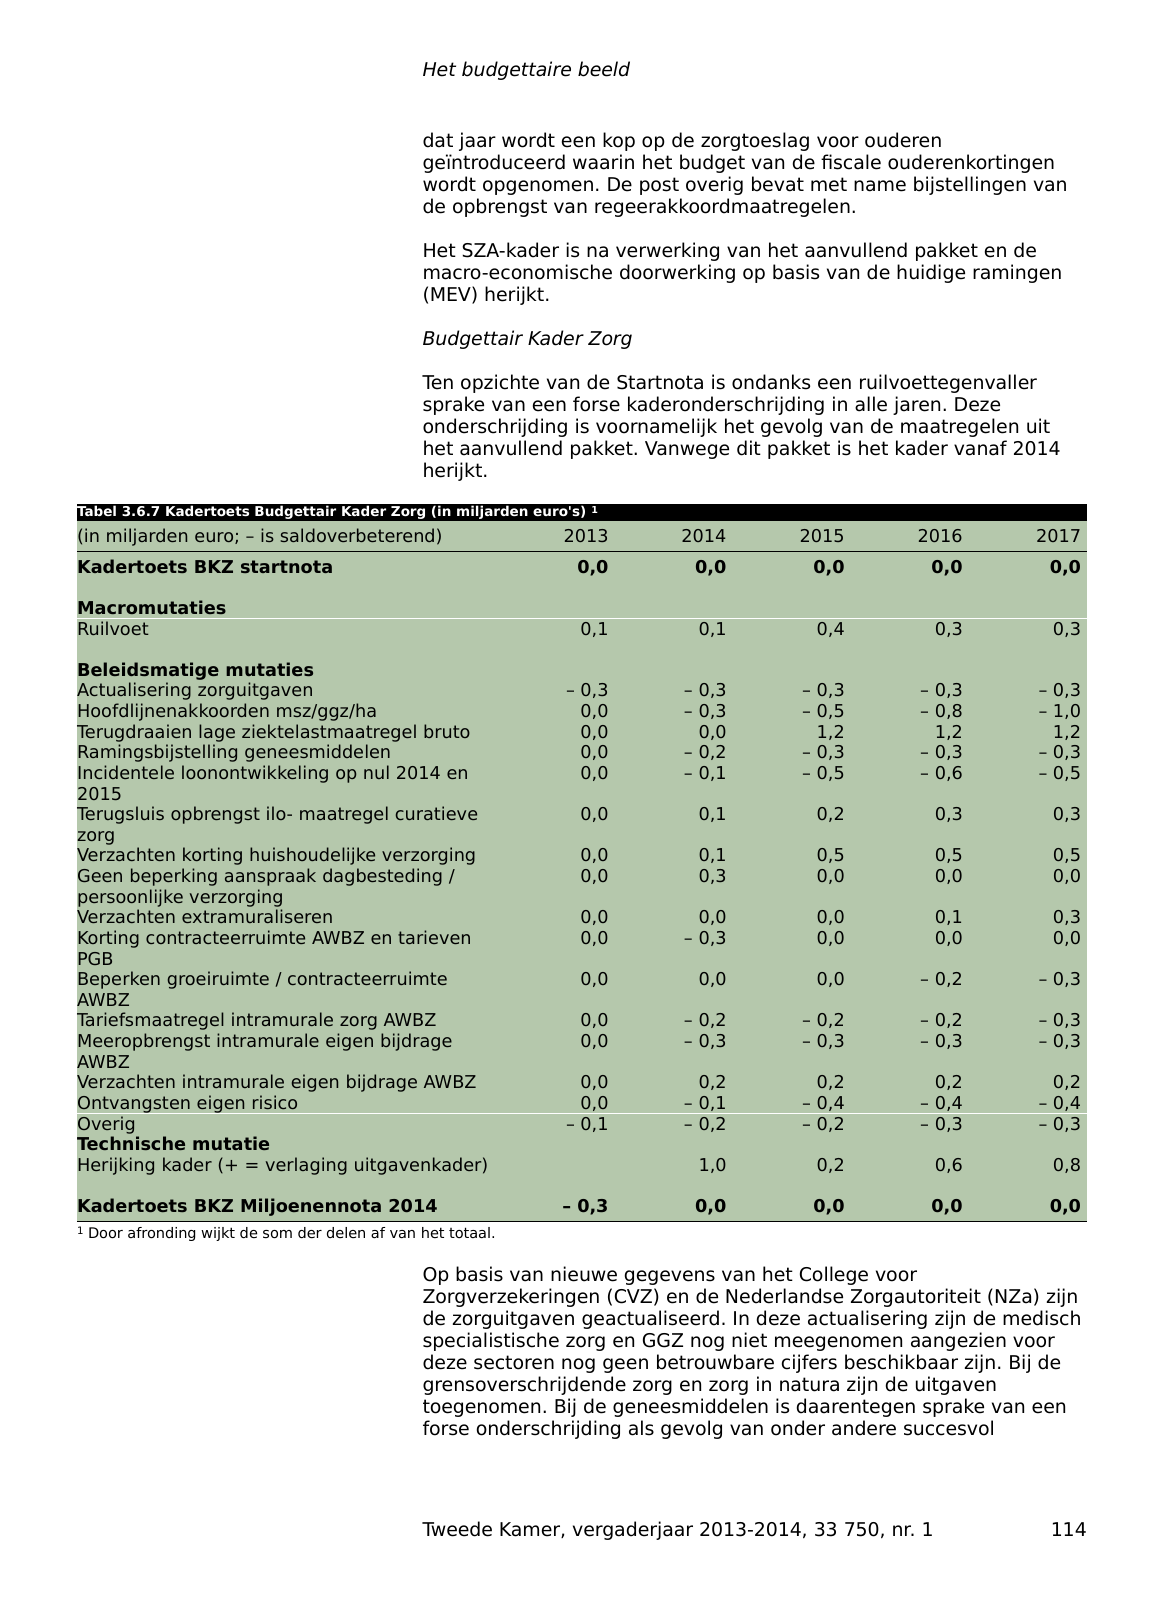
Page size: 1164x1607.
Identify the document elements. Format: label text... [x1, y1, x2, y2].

table_cell Ontvangsten eigen risico [77, 1093, 496, 1113]
table_cell 0,8 [969, 1155, 1087, 1175]
table_cell 1,2 [732, 722, 850, 742]
table_cell 0,0 [614, 552, 732, 577]
table_cell [77, 639, 496, 660]
table_cell – 0,3 [614, 701, 732, 722]
table_cell – 0,1 [614, 1093, 732, 1113]
text Ten opzichte van de Startnota is ondanks een ruilvoettegenvaller sprake van een forse kaderonderschrijding in alle jaren. Deze onderschrijding is voornamelijk het gevolg van de maatregelen uit het aanvullend pakket. Vanwege dit pakket is het kader vanaf 2014 herijkt. [422, 372, 1087, 482]
table_cell 0,3 [850, 804, 968, 845]
table_cell – 0,5 [732, 763, 850, 804]
table_cell [496, 660, 614, 680]
table_cell 0,0 [496, 907, 614, 928]
table_cell 0,0 [732, 969, 850, 1010]
table_cell [732, 598, 850, 618]
table_cell – 0,2 [614, 1114, 732, 1134]
table_cell – 0,4 [969, 1093, 1087, 1113]
table_cell – 0,6 [850, 763, 968, 804]
table_cell 0,1 [614, 804, 732, 845]
table_cell 0,4 [732, 619, 850, 639]
table_cell 0,0 [614, 1196, 732, 1221]
table_cell – 0,3 [732, 1031, 850, 1072]
table_cell [969, 639, 1087, 660]
table_cell 0,2 [850, 1072, 968, 1093]
table_cell – 0,3 [969, 742, 1087, 763]
table_cell 0,0 [732, 1196, 850, 1221]
table_cell – 0,3 [969, 969, 1087, 1010]
table_cell 0,0 [614, 907, 732, 928]
table_cell – 0,1 [496, 1114, 614, 1134]
table_cell 0,2 [732, 1072, 850, 1093]
table_cell 0,1 [850, 907, 968, 928]
table_cell 0,0 [496, 742, 614, 763]
table_cell [850, 1134, 968, 1155]
table_cell [496, 1134, 614, 1155]
table_cell Beperken groeiruimte / contracteerruimte AWBZ [77, 969, 496, 1010]
table_cell 0,1 [614, 845, 732, 866]
table_cell 1,2 [969, 722, 1087, 742]
table_cell Geen beperking aanspraak dagbesteding / persoonlijke verzorging [77, 866, 496, 907]
table_cell – 0,4 [850, 1093, 968, 1113]
table_cell – 0,4 [732, 1093, 850, 1113]
table_cell 0,0 [732, 907, 850, 928]
table_cell – 0,3 [969, 1031, 1087, 1072]
table_cell [969, 660, 1087, 680]
table_cell [496, 1155, 614, 1175]
table_cell 0,3 [614, 866, 732, 907]
table_cell 0,0 [496, 722, 614, 742]
table_cell Technische mutatie [77, 1134, 496, 1155]
table_cell Tariefsmaatregel intramurale zorg AWBZ [77, 1010, 496, 1031]
table_cell – 0,2 [850, 1010, 968, 1031]
table_cell 0,0 [496, 969, 614, 1010]
table_cell Kadertoets BKZ Miljoenennota 2014 [77, 1196, 496, 1221]
table_cell Ruilvoet [77, 619, 496, 639]
table_cell Overig [77, 1114, 496, 1134]
table_cell – 0,1 [614, 763, 732, 804]
table_cell Herijking kader (+ = verlaging uitgavenkader) [77, 1155, 496, 1175]
table_cell 0,0 [496, 701, 614, 722]
table_cell [732, 639, 850, 660]
table_cell Hoofdlijnenakkoorden msz/ggz/ha [77, 701, 496, 722]
table_cell 0,6 [850, 1155, 968, 1175]
table_cell 0,0 [850, 928, 968, 969]
table_cell – 0,3 [850, 1031, 968, 1072]
table_cell 0,5 [850, 845, 968, 866]
table_cell – 0,3 [496, 1196, 614, 1221]
table_cell 0,0 [496, 1093, 614, 1113]
table_cell – 0,3 [850, 1114, 968, 1134]
table_cell 0,0 [496, 804, 614, 845]
table_cell Verzachten korting huishoudelijke verzorging [77, 845, 496, 866]
table_cell 0,0 [969, 866, 1087, 907]
table_cell – 0,3 [496, 680, 614, 701]
table_cell [614, 639, 732, 660]
table_cell – 0,3 [614, 1031, 732, 1072]
table_cell – 0,5 [732, 701, 850, 722]
table_cell – 0,2 [732, 1114, 850, 1134]
table_cell Incidentele loonontwikkeling op nul 2014 en 2015 [77, 763, 496, 804]
table_cell 0,0 [496, 763, 614, 804]
table_cell 0,0 [732, 866, 850, 907]
table_cell – 0,3 [850, 680, 968, 701]
table_cell 0,0 [732, 552, 850, 577]
table_cell [77, 577, 496, 598]
table_cell 0,3 [850, 619, 968, 639]
table_cell [969, 1175, 1087, 1196]
table_cell [969, 577, 1087, 598]
text dat jaar wordt een kop op de zorgtoeslag voor ouderen geïntroduceerd waarin het budget van de fiscale ouderenkortingen wordt opgenomen. De post overig bevat met name bijstellingen van de opbrengst van regeerakkoordmaatregelen. [422, 130, 1087, 218]
table_cell – 1,0 [969, 701, 1087, 722]
table_cell Kadertoets BKZ startnota [77, 552, 496, 577]
table_cell Verzachten extramuraliseren [77, 907, 496, 928]
table_cell 0,0 [614, 969, 732, 1010]
table_cell [496, 639, 614, 660]
table_cell Ramingsbijstelling geneesmiddelen [77, 742, 496, 763]
table_cell – 0,3 [969, 680, 1087, 701]
table_cell 0,0 [496, 928, 614, 969]
text Op basis van nieuwe gegevens van het College voor Zorgverzekeringen (CVZ) en de Nederlandse Zorgautoriteit (NZa) zijn de zorguitgaven geactualiseerd. In deze actualisering zijn de medisch specialistische zorg en GGZ nog niet meegenomen aangezien voor deze sectoren nog geen betrouwbare cijfers beschikbaar zijn. Bij de grensoverschrijdende zorg en zorg in natura zijn de uitgaven toegenomen. Bij de geneesmiddelen is daarentegen sprake van een forse onderschrijding als gevolg van onder andere succesvol [422, 1264, 1087, 1440]
table_cell 0,0 [850, 1196, 968, 1221]
table_cell 0,3 [969, 804, 1087, 845]
table_cell 0,0 [496, 866, 614, 907]
table_cell [614, 660, 732, 680]
table_cell [614, 1175, 732, 1196]
table_cell [614, 1134, 732, 1155]
table_cell (in miljarden euro; – is saldoverbeterend) [77, 521, 496, 551]
table_cell – 0,2 [850, 969, 968, 1010]
table_cell [77, 1175, 496, 1196]
table_cell 1,2 [850, 722, 968, 742]
table_cell [850, 598, 968, 618]
table_cell Terugdraaien lage ziektelastmaatregel bruto [77, 722, 496, 742]
table_cell – 0,3 [969, 1114, 1087, 1134]
table_cell 2013 [496, 521, 614, 551]
table_cell Macromutaties [77, 598, 496, 618]
table_cell 0,2 [732, 804, 850, 845]
table_cell 0,0 [496, 845, 614, 866]
table_cell 0,0 [732, 928, 850, 969]
table_cell – 0,2 [614, 742, 732, 763]
table_cell 0,0 [496, 552, 614, 577]
table_cell 0,2 [969, 1072, 1087, 1093]
table_cell [496, 577, 614, 598]
table_cell Korting contracteerruimte AWBZ en tarieven PGB [77, 928, 496, 969]
table_cell 0,0 [496, 1072, 614, 1093]
table_cell 0,0 [969, 928, 1087, 969]
table_cell [850, 660, 968, 680]
table_cell 0,1 [614, 619, 732, 639]
table_cell Beleidsmatige mutaties [77, 660, 496, 680]
table_cell Verzachten intramurale eigen bijdrage AWBZ [77, 1072, 496, 1093]
table_cell [969, 598, 1087, 618]
table_cell [969, 1134, 1087, 1155]
subtitle Budgettair Kader Zorg [422, 328, 1087, 350]
table_cell 0,5 [969, 845, 1087, 866]
table_cell [850, 1175, 968, 1196]
table_cell 0,2 [614, 1072, 732, 1093]
table_cell [732, 577, 850, 598]
table_cell 2017 [969, 521, 1087, 551]
table_cell 1,0 [614, 1155, 732, 1175]
table_cell – 0,3 [614, 680, 732, 701]
table_cell – 0,3 [732, 742, 850, 763]
table_cell – 0,2 [732, 1010, 850, 1031]
table_cell – 0,3 [850, 742, 968, 763]
table_cell [850, 577, 968, 598]
table_cell [614, 598, 732, 618]
table_cell 0,5 [732, 845, 850, 866]
table_cell 0,3 [969, 619, 1087, 639]
table_cell [732, 1175, 850, 1196]
table_cell 0,3 [969, 907, 1087, 928]
table_cell – 0,2 [614, 1010, 732, 1031]
table_cell Terugsluis opbrengst ilo- maatregel curatieve zorg [77, 804, 496, 845]
table_cell [732, 660, 850, 680]
table_cell 1 Door afronding wijkt de som der delen af van het totaal. [77, 1222, 1087, 1242]
table_cell 2016 [850, 521, 968, 551]
table_cell [732, 1134, 850, 1155]
table_cell – 0,3 [732, 680, 850, 701]
table_cell 0,0 [496, 1031, 614, 1072]
table_cell [614, 577, 732, 598]
text Het SZA-kader is na verwerking van het aanvullend pakket en de macro-economische doorwerking op basis van de huidige ramingen (MEV) herijkt. [422, 240, 1087, 306]
table_cell 0,0 [850, 552, 968, 577]
table_cell – 0,3 [969, 1010, 1087, 1031]
table_cell 0,1 [496, 619, 614, 639]
table_cell 2015 [732, 521, 850, 551]
table_cell [496, 598, 614, 618]
table_header Tabel 3.6.7 Kadertoets Budgettair Kader Zorg (in miljarden euro's) 1 [77, 504, 1087, 520]
table_cell Actualisering zorguitgaven [77, 680, 496, 701]
table_cell 0,0 [614, 722, 732, 742]
table_cell 0,0 [496, 1010, 614, 1031]
table_cell 0,0 [969, 1196, 1087, 1221]
table_cell 0,0 [850, 866, 968, 907]
table_cell – 0,5 [969, 763, 1087, 804]
table_cell – 0,8 [850, 701, 968, 722]
table_cell – 0,3 [614, 928, 732, 969]
table_cell 2014 [614, 521, 732, 551]
table_cell [496, 1175, 614, 1196]
table_cell Meeropbrengst intramurale eigen bijdrage AWBZ [77, 1031, 496, 1072]
table_cell 0,0 [969, 552, 1087, 577]
table_cell [850, 639, 968, 660]
table_cell 0,2 [732, 1155, 850, 1175]
